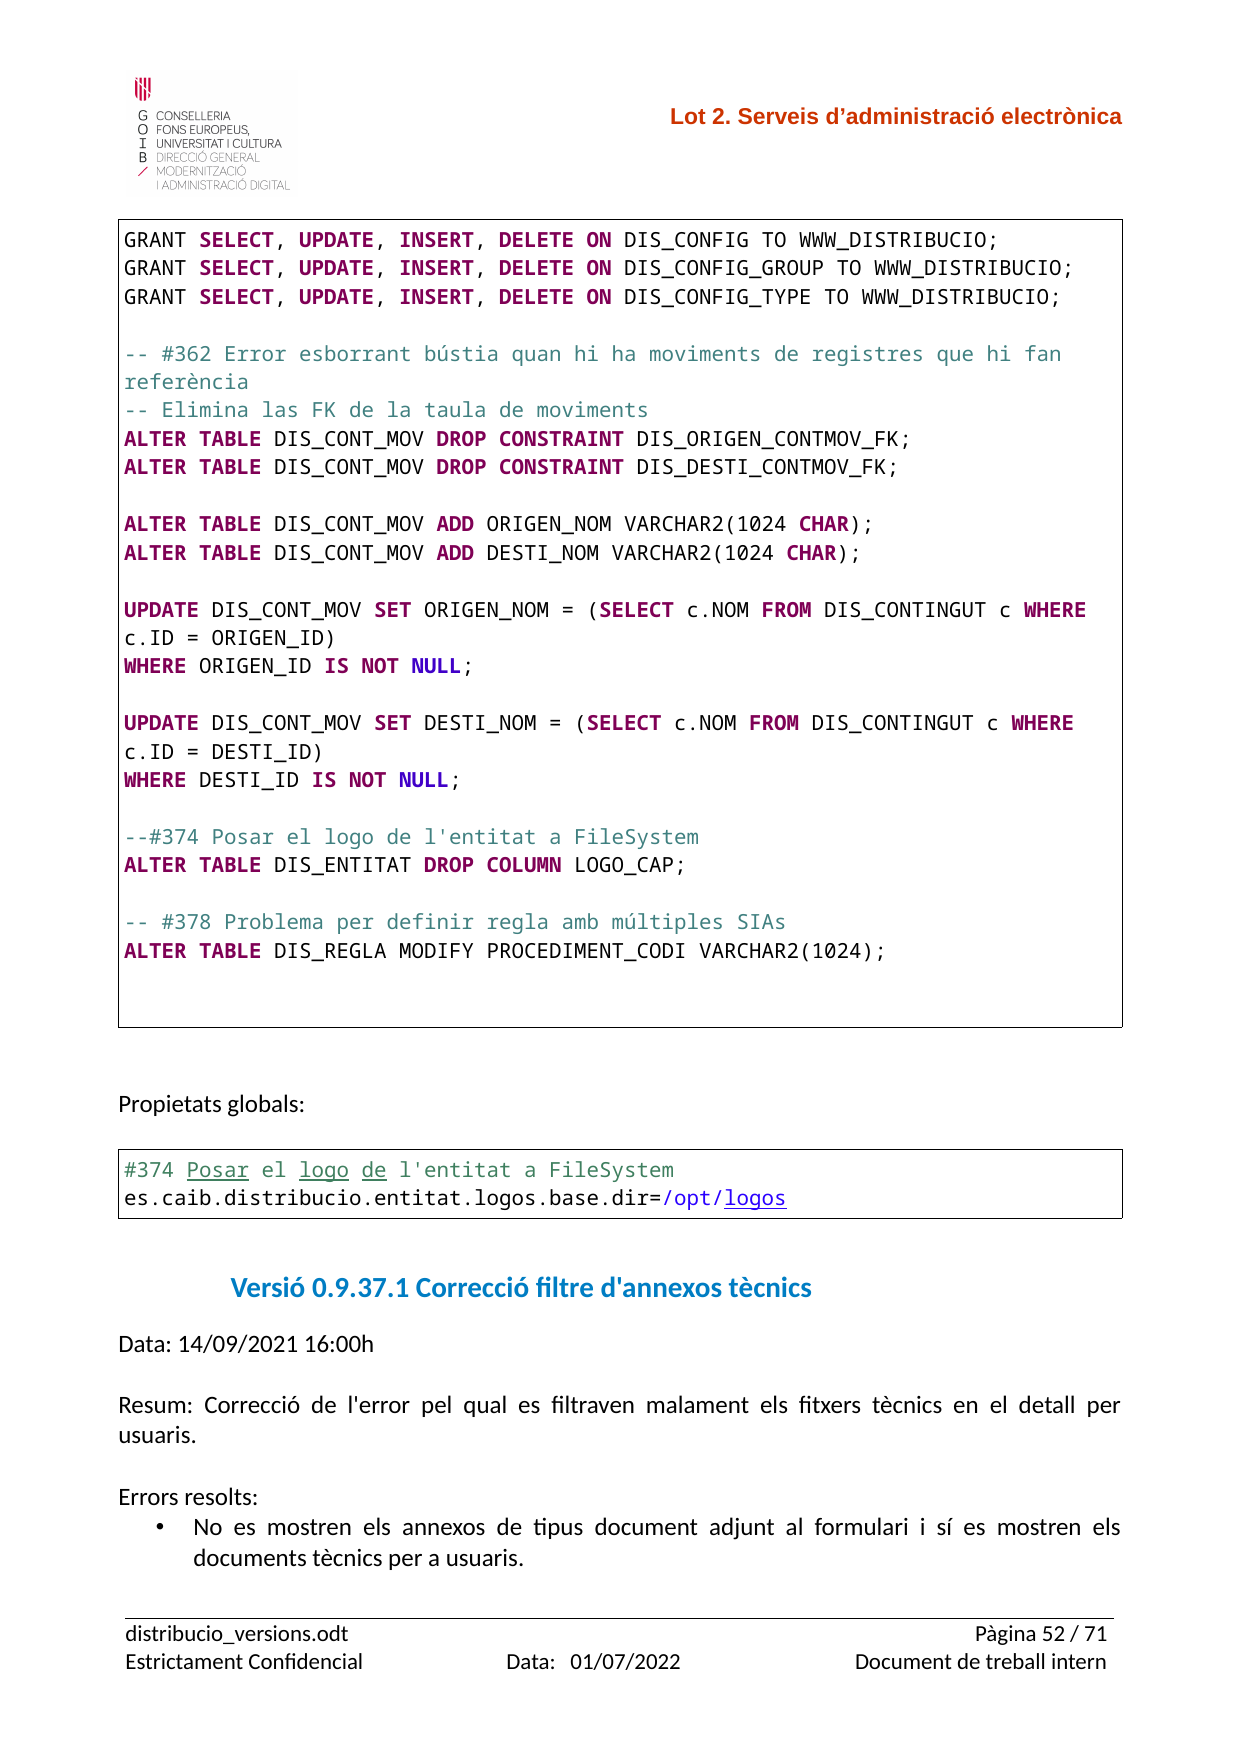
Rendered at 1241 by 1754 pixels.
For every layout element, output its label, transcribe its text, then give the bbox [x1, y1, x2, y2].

text Errors resolts: [118, 1481, 1122, 1511]
list No es mostren els annexos de tipus document adjunt al formulari i sí es mostren els documents tècnics per a usuaris. [156, 1511, 1122, 1572]
text Data: 14/09/2021 16:00h [118, 1328, 1122, 1359]
subtitle Versió 0.9.37.1 Correcció filtre d'annexos tècnics [153, 1269, 1122, 1304]
text Propietats globals: [118, 1088, 1122, 1119]
picture [126, 70, 299, 197]
text Resum: Correcció de l'error pel qual es filtraven malament els fitxers tècnics en el detall per usuaris. [118, 1389, 1122, 1450]
table_header GRANT SELECT, UPDATE, INSERT, DELETE ON DIS_CONFIG TO WWW_DISTRIBUCIO; GRANT SELECT, UPDATE, INSERT, DELETE ON DIS_CONFIG_GROUP TO WWW_DISTRIBUCIO; GRANT SELECT, UPDATE, INSERT, DELETE ON DIS_CONFIG_TYPE TO WWW_DISTRIBUCIO; -- #362 Error esborrant bústia quan hi ha moviments de registres que hi fan referència -- Elimina las FK de la taula de moviments ALTER TABLE DIS_CONT_MOV DROP CONSTRAINT DIS_ORIGEN_CONTMOV_FK; ALTER TABLE DIS_CONT_MOV DROP CONSTRAINT DIS_DESTI_CONTMOV_FK; ALTER TABLE DIS_CONT_MOV ADD ORIGEN_NOM VARCHAR2(1024 CHAR); ALTER TABLE DIS_CONT_MOV ADD DESTI_NOM VARCHAR2(1024 CHAR); UPDATE DIS_CONT_MOV SET ORIGEN_NOM = (SELECT c.NOM FROM DIS_CONTINGUT c WHERE c.ID = ORIGEN_ID) WHERE ORIGEN_ID IS NOT NULL; UPDATE DIS_CONT_MOV SET DESTI_NOM = (SELECT c.NOM FROM DIS_CONTINGUT c WHERE c.ID = DESTI_ID) WHERE DESTI_ID IS NOT NULL; --#374 Posar el logo de l'entitat a FileSystem ALTER TABLE DIS_ENTITAT DROP COLUMN LOGO_CAP; -- #378 Problema per definir regla amb múltiples SIAs ALTER TABLE DIS_REGLA MODIFY PROCEDIMENT_CODI VARCHAR2(1024); [119, 220, 1122, 1027]
table_header #374 Posar el logo de l'entitat a FileSystem es.caib.distribucio.entitat.logos.base.dir=/opt/logos [119, 1150, 1122, 1218]
